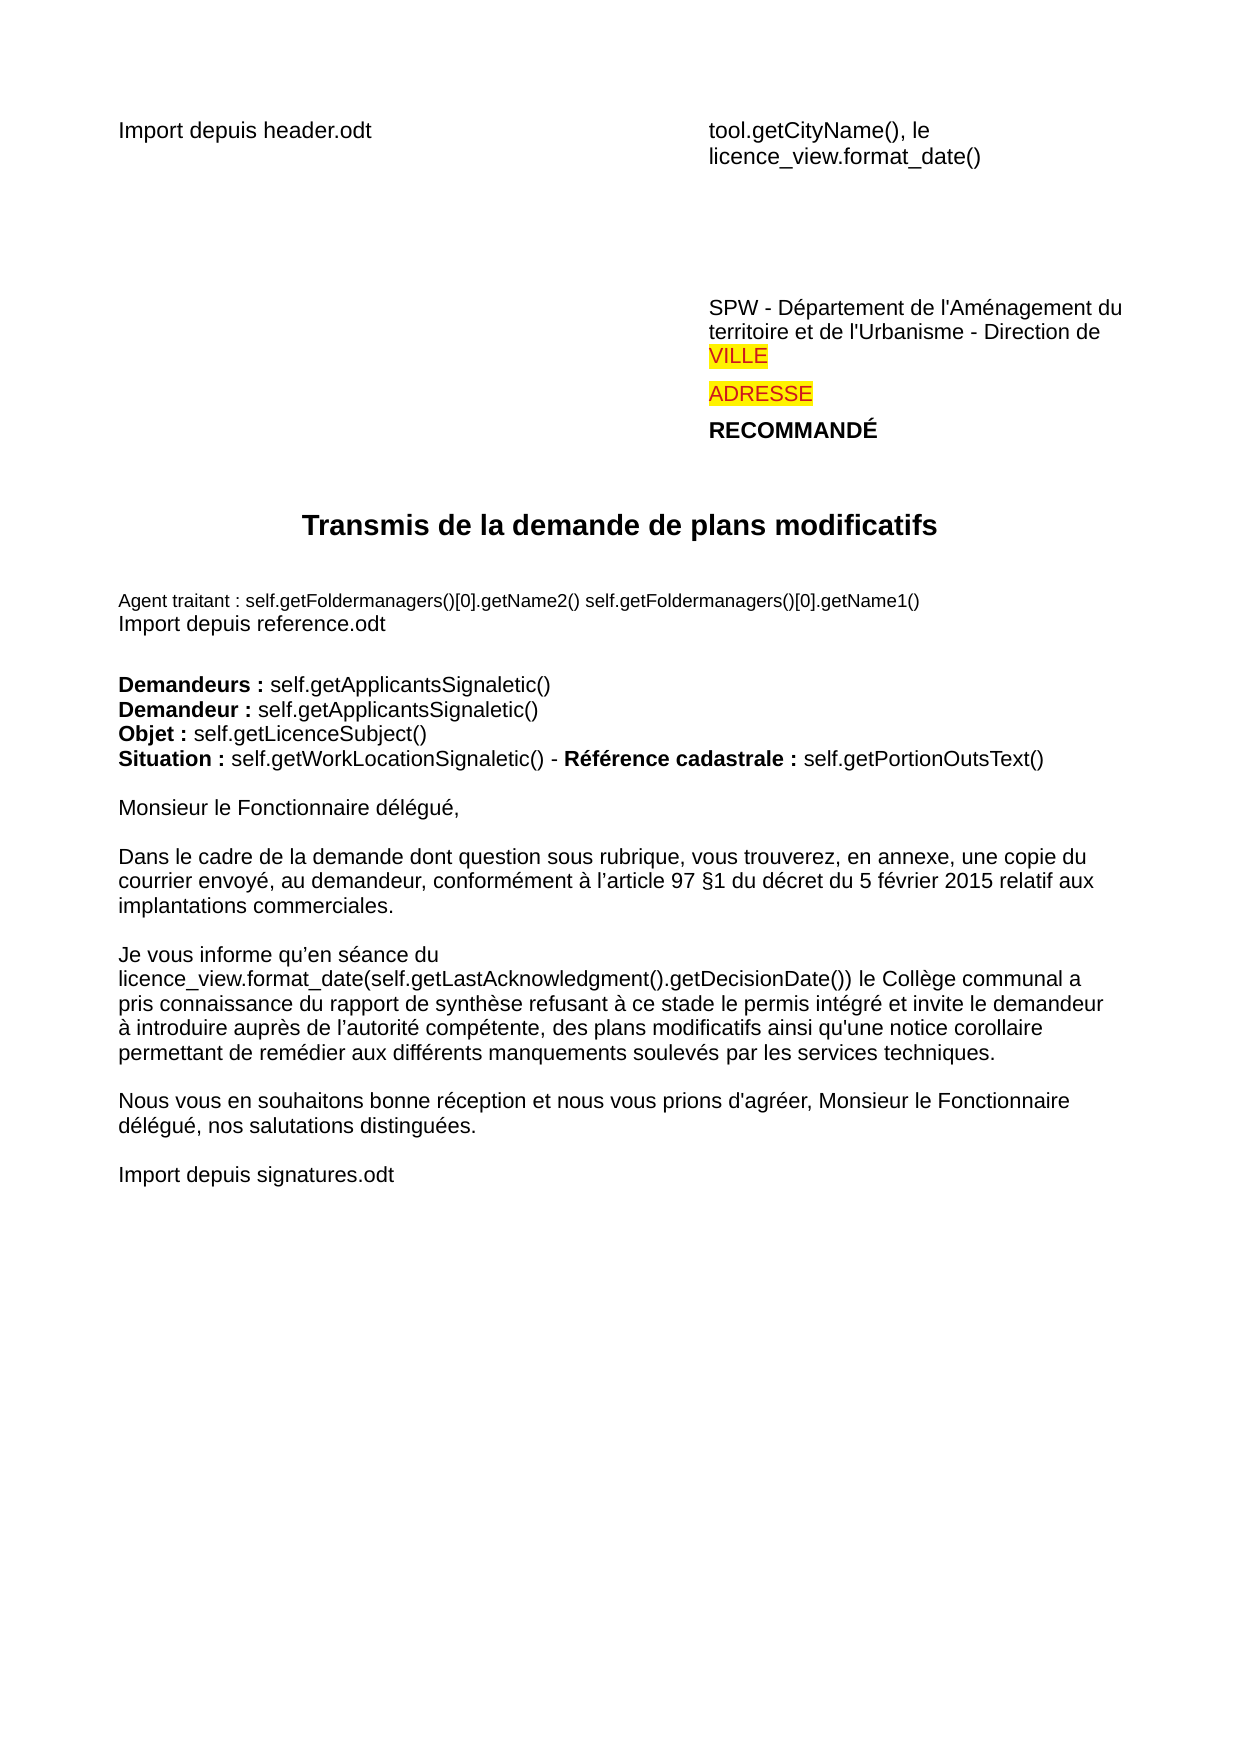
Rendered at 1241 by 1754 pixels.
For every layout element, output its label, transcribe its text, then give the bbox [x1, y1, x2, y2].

table_header tool.getCityName(), le licence_view.format_date() SPW - Département de l'Aménagement du territoire et de l'Urbanisme - Direction de VILLE ADRESSE RECOMMANDÉ [709, 118, 1128, 444]
text Import depuis reference.odt [118, 611, 1122, 636]
text Import depuis signatures.odt [118, 1162, 1122, 1187]
text Je vous informe qu’en séance du licence_view.format_date(self.getLastAcknowledgment().getDecisionDate()) le Collège communal a pris connaissance du rapport de synthèse refusant à ce stade le permis intégré et invite le demandeur à introduire auprès de l’autorité compétente, des plans modificatifs ainsi qu'une notice corollaire permettant de remédier aux différents manquements soulevés par les services techniques. [118, 942, 1122, 1064]
text Dans le cadre de la demande dont question sous rubrique, vous trouverez, en annexe, une copie du courrier envoyé, au demandeur, conformément à l’article 97 §1 du décret du 5 février 2015 relatif aux implantations commerciales. [118, 844, 1122, 918]
text Demandeurs : self.getApplicantsSignaletic() [118, 673, 1122, 697]
text Nous vous en souhaitons bonne réception et nous vous prions d'agréer, Monsieur le Fonctionnaire délégué, nos salutations distinguées. [118, 1089, 1122, 1138]
text Situation : self.getWorkLocationSignaletic() - Référence cadastrale : self.getPortionOutsText() [118, 746, 1122, 771]
text Monsieur le Fonctionnaire délégué, [118, 795, 1122, 820]
text Objet : self.getLicenceSubject() [118, 722, 1122, 746]
title Transmis de la demande de plans modificatifs [118, 509, 1122, 542]
text Agent traitant : self.getFoldermanagers()[0].getName2() self.getFoldermanagers()[0].getName1() [118, 591, 1122, 611]
text Demandeur : self.getApplicantsSignaletic() [118, 697, 1122, 722]
table_header Import depuis header.odt [118, 118, 708, 444]
